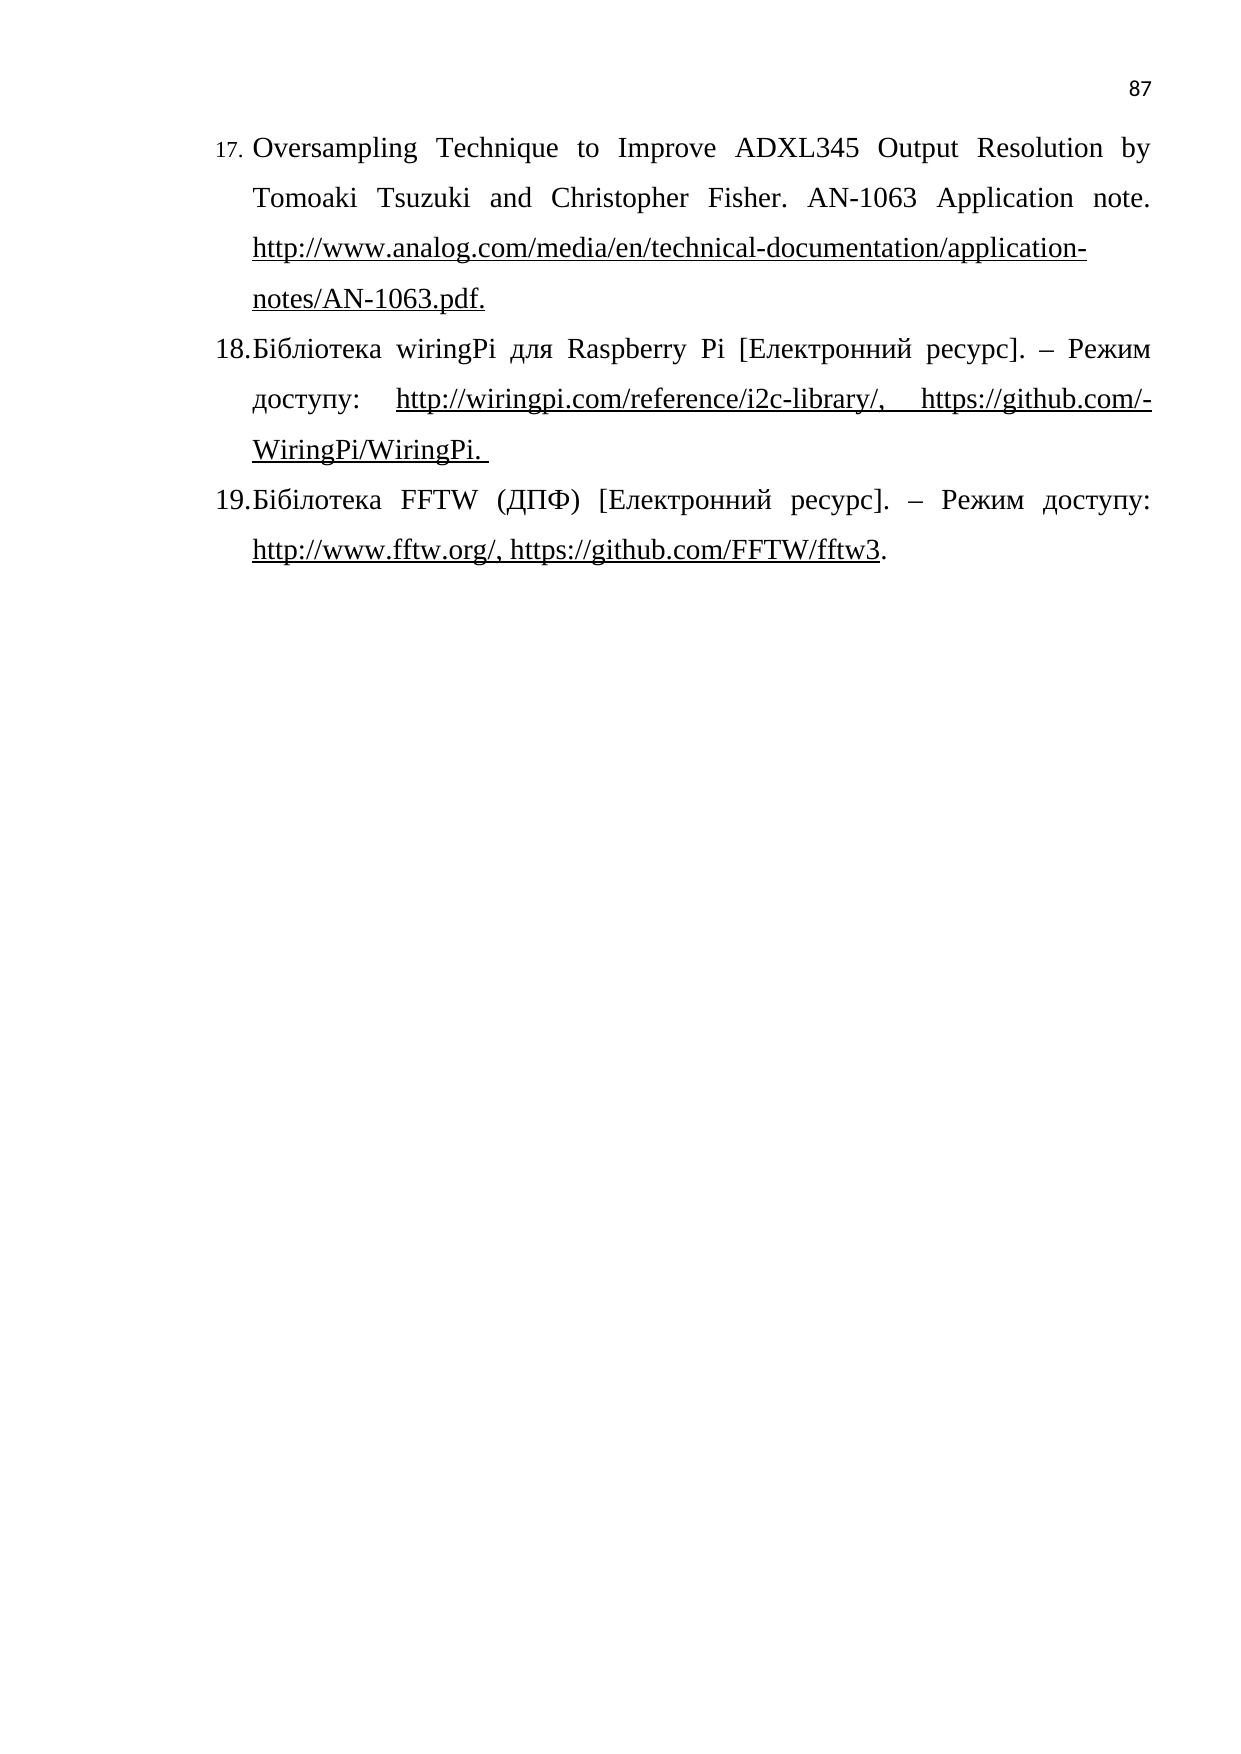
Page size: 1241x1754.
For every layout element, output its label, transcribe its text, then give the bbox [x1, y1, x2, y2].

list Oversampling Technique to Improve ADXL345 Output Resolution by Tomoaki Tsuzuki and Christopher Fisher. AN-1063 Application note. http://www.analog.com/media/en/technical-documentation/application-notes/AN-1063.pdf. [215, 130, 1152, 314]
list Бібліотека wiringPi для Raspberry Pi [Електронний ресурс]. – Режим доступу: http://wiringpi.com/reference/i2c-library/, https://github.com/­Wiring­Pi/WiringPi. [215, 331, 1152, 465]
list Бібілотека FFTW (ДПФ) [Електронний ресурс]. – Режим доступу: http://www.fftw.org/, https://github.com/FFTW/fftw3. [215, 482, 1152, 566]
